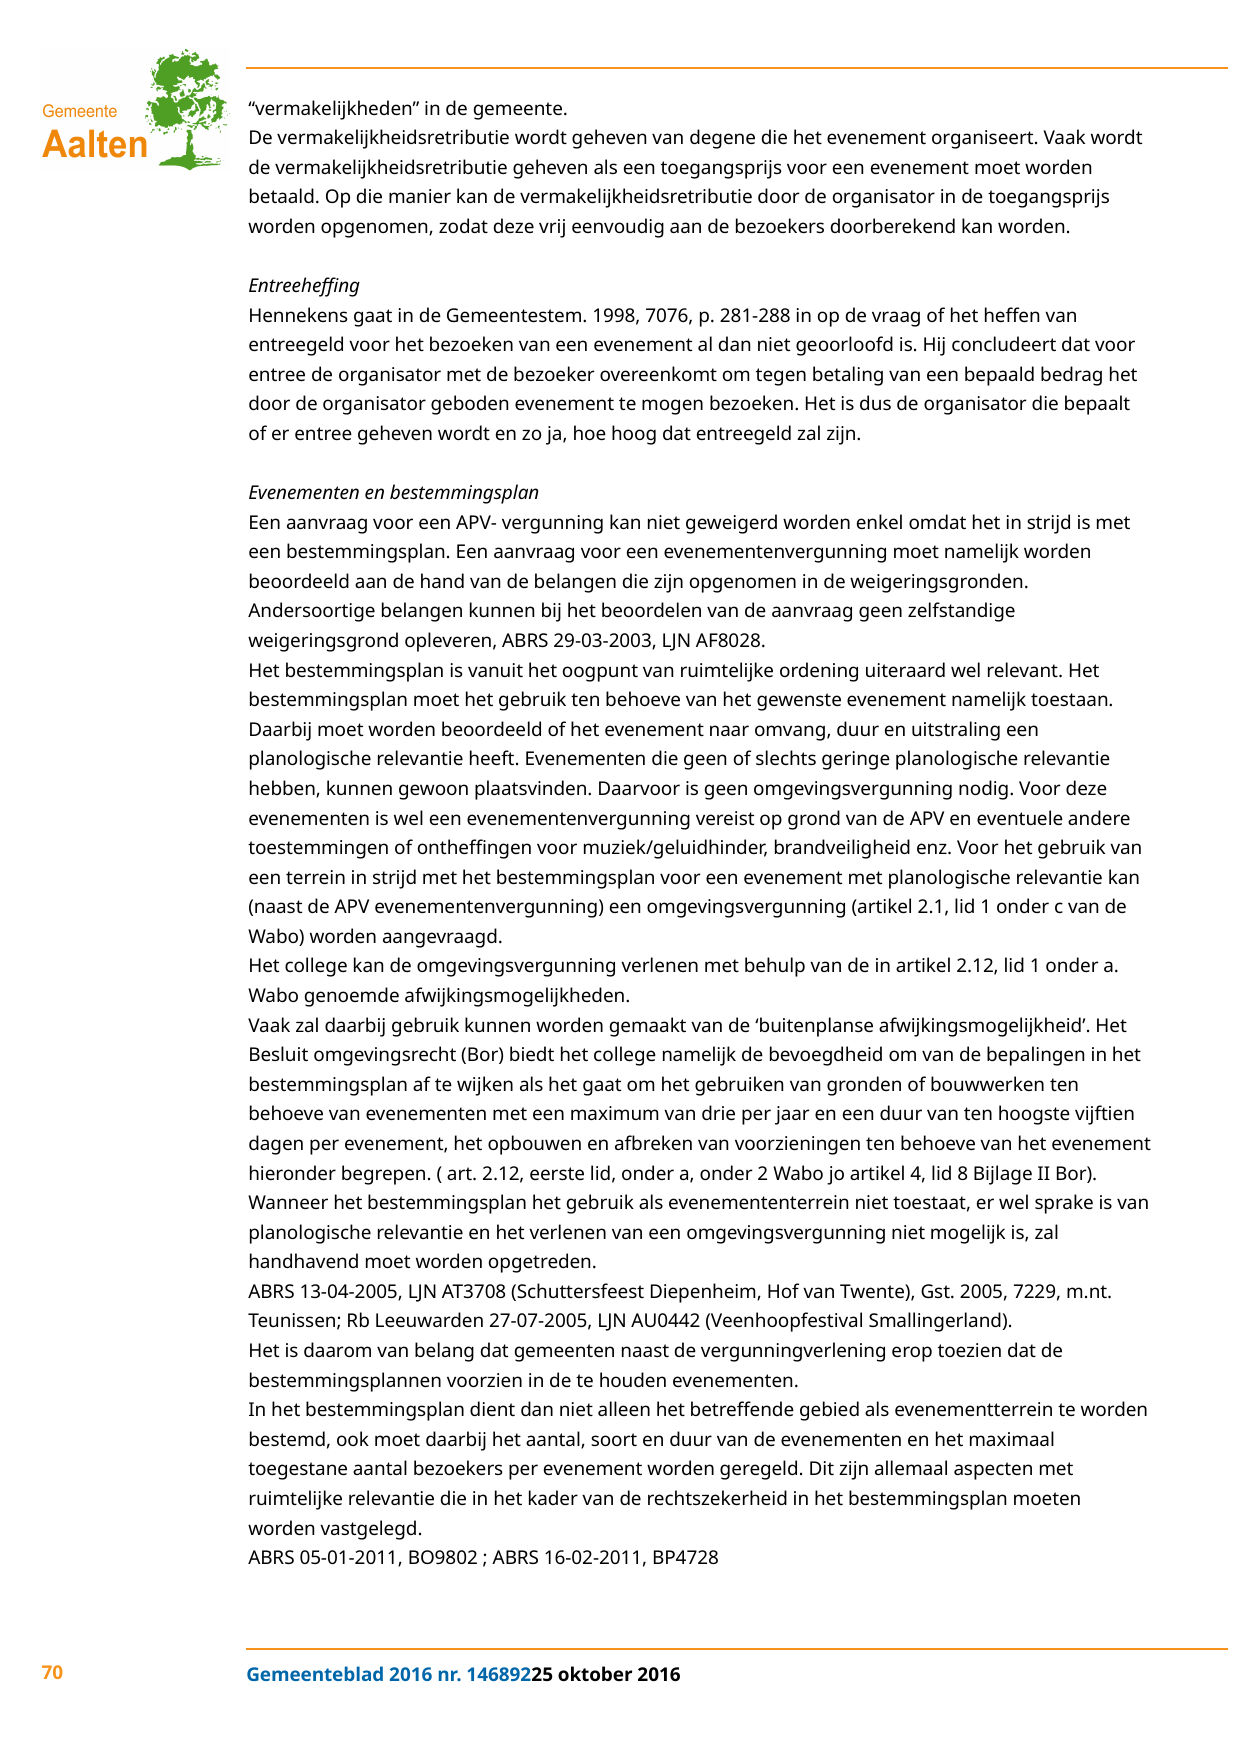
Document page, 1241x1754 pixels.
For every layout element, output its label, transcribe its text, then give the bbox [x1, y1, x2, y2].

text Vaak zal daarbij gebruik kunnen worden gemaakt van de ‘buitenplanse afwijkingsmogelijkheid’. Het Besluit omgevingsrecht (Bor) biedt het college namelijk de bevoegdheid om van de bepalingen in het bestemmingsplan af te wijken als het gaat om het gebruiken van gronden of bouwwerken ten behoeve van evenementen met een maximum van drie per jaar en een duur van ten hoogste vijftien dagen per evenement, het opbouwen en afbreken van voorzieningen ten behoeve van het evenement hieronder begrepen. ( art. 2.12, eerste lid, onder a, onder 2 Wabo jo artikel 4, lid 8 Bijlage II Bor). [248, 1012, 1152, 1186]
text Entreeheffing [248, 272, 1152, 298]
text De vermakelijkheidsretributie wordt geheven van degene die het evenement organiseert. Vaak wordt de vermakelijkheidsretributie geheven als een toegangsprijs voor een evenement moet worden betaald. Op die manier kan de vermakelijkheidsretributie door de organisator in de toegangsprijs worden opgenomen, zodat deze vrij eenvoudig aan de bezoekers doorberekend kan worden. [248, 124, 1152, 239]
text Wanneer het bestemmingsplan het gebruik als evenemententerrein niet toestaat, er wel sprake is van planologische relevantie en het verlenen van een omgevingsvergunning niet mogelijk is, zal handhavend moet worden opgetreden. [248, 1189, 1152, 1274]
text Evenementen en bestemmingsplan [248, 479, 1152, 505]
text Het is daarom van belang dat gemeenten naast de vergunningverlening erop toezien dat de bestemmingsplannen voorzien in de te houden evenementen. [248, 1337, 1152, 1393]
text ABRS 13-04-2005, LJN AT3708 (Schuttersfeest Diepenheim, Hof van Twente), Gst. 2005, 7229, m.nt. Teunissen; Rb Leeuwarden 27-07-2005, LJN AU0442 (Veenhoopfestival Smallingerland). [248, 1278, 1152, 1333]
text Een aanvraag voor een APV- vergunning kan niet geweigerd worden enkel omdat het in strijd is met een bestemmingsplan. Een aanvraag voor een evenementenvergunning moet namelijk worden beoordeeld aan de hand van de belangen die zijn opgenomen in de weigeringsgronden. Andersoortige belangen kunnen bij het beoordelen van de aanvraag geen zelfstandige weigeringsgrond opleveren, ABRS 29-03-2003, LJN AF8028. [248, 509, 1152, 653]
text ABRS 05-01-2011, BO9802 ; ABRS 16-02-2011, BP4728 [248, 1544, 1152, 1570]
text Het college kan de omgevingsvergunning verlenen met behulp van de in artikel 2.12, lid 1 onder a. Wabo genoemde afwijkingsmogelijkheden. [248, 953, 1152, 1008]
text Het bestemmingsplan is vanuit het oogpunt van ruimtelijke ordening uiteraard wel relevant. Het bestemmingsplan moet het gebruik ten behoeve van het gewenste evenement namelijk toestaan. Daarbij moet worden beoordeeld of het evenement naar omvang, duur en uitstraling een planologische relevantie heeft. Evenementen die geen of slechts geringe planologische relevantie hebben, kunnen gewoon plaatsvinden. Daarvoor is geen omgevingsvergunning nodig. Voor deze evenementen is wel een evenementenvergunning vereist op grond van de APV en eventuele andere toestemmingen of ontheffingen voor muziek/geluidhinder, brandveiligheid enz. Voor het gebruik van een terrein in strijd met het bestemmingsplan voor een evenement met planologische relevantie kan (naast de APV evenementenvergunning) een omgevingsvergunning (artikel 2.1, lid 1 onder c van de Wabo) worden aangevraagd. [248, 657, 1152, 949]
text “vermakelijkheden” in de gemeente. [248, 95, 1152, 121]
text Hennekens gaat in de Gemeentestem. 1998, 7076, p. 281-288 in op de vraag of het heffen van entreegeld voor het bezoeken van een evenement al dan niet geoorloofd is. Hij concludeert dat voor entree de organisator met de bezoeker overeenkomt om tegen betaling van een bepaald bedrag het door de organisator geboden evenement te mogen bezoeken. Het is dus de organisator die bepaalt of er entree geheven wordt en zo ja, hoe hoog dat entreegeld zal zijn. [248, 302, 1152, 446]
picture [41, 47, 231, 172]
text In het bestemmingsplan dient dan niet alleen het betreffende gebied als evenementterrein te worden bestemd, ook moet daarbij het aantal, soort en duur van de evenementen en het maximaal toegestane aantal bezoekers per evenement worden geregeld. Dit zijn allemaal aspecten met ruimtelijke relevantie die in het kader van de rechtszekerheid in het bestemmingsplan moeten worden vastgelegd. [248, 1396, 1152, 1541]
